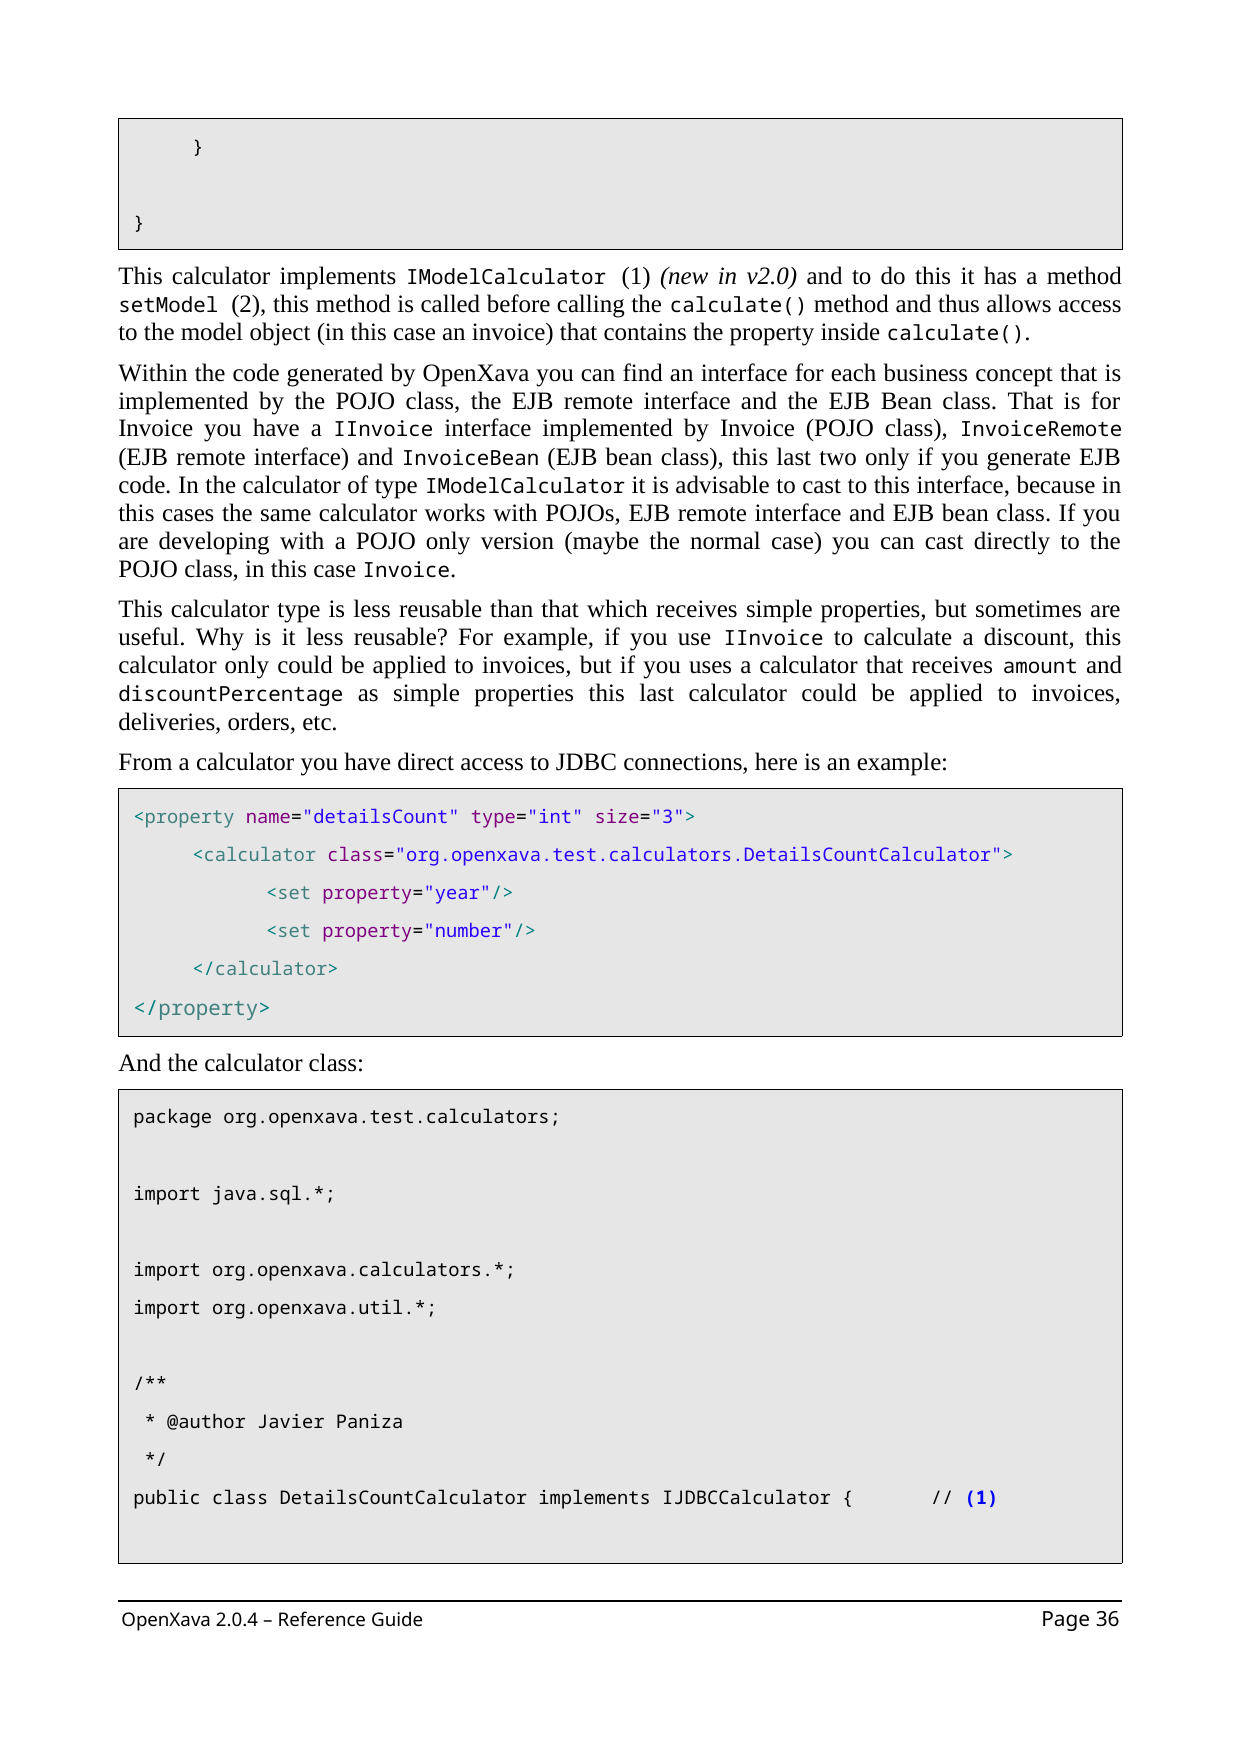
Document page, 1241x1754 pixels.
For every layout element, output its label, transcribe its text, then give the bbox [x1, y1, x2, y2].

text import org.openxava.calculators.*; [119, 1241, 1122, 1279]
text <set property="number"/> [119, 902, 1122, 940]
text /** [119, 1355, 1122, 1393]
text This calculator type is less reusable than that which receives simple properties, but sometimes are useful. Why is it less reusable? For example, if you use IInvoice to calculate a discount, this calculator only could be applied to invoices, but if you uses a calculator that receives amount and discountPercentage as simple properties this last calculator could be applied to invoices, deliveries, orders, etc. [118, 595, 1122, 736]
text <calculator class="org.openxava.test.calculators.DetailsCountCalculator"> [119, 826, 1122, 864]
text * @author Javier Paniza [119, 1393, 1122, 1431]
text And the calculator class: [118, 1049, 1122, 1077]
text package org.openxava.test.calculators; [119, 1090, 1122, 1127]
text public class DetailsCountCalculator implements IJDBCCalculator { // (1) [119, 1469, 1122, 1507]
text This calculator implements IModelCalculator (1) (new in v2.0) and to do this it has a method setModel (2), this method is called before calling the calculate() method and thus allows access to the model object (in this case an invoice) that contains the property inside calculate(). [118, 262, 1122, 347]
text </property> [119, 978, 1122, 1036]
text import org.openxava.util.*; [119, 1279, 1122, 1317]
text <property name="detailsCount" type="int" size="3"> [119, 789, 1122, 826]
text From a calculator you have direct access to JDBC connections, here is an example: [118, 748, 1122, 776]
text } [119, 119, 1122, 156]
text <set property="year"/> [119, 864, 1122, 902]
text */ [119, 1431, 1122, 1469]
text </calculator> [119, 940, 1122, 978]
text } [119, 194, 1122, 249]
text import java.sql.*; [119, 1165, 1122, 1203]
text Within the code generated by OpenXava you can find an interface for each business concept that is implemented by the POJO class, the EJB remote interface and the EJB Bean class. That is for Invoice you have a IInvoice interface implemented by Invoice (POJO class), InvoiceRemote (EJB remote interface) and InvoiceBean (EJB bean class), this last two only if you generate EJB code. In the calculator of type IModelCalculator it is advisable to cast to this interface, because in this cases the same calculator works with POJOs, EJB remote interface and EJB bean class. If you are developing with a POJO only version (maybe the normal case) you can cast directly to the POJO class, in this case Invoice. [118, 359, 1122, 583]
